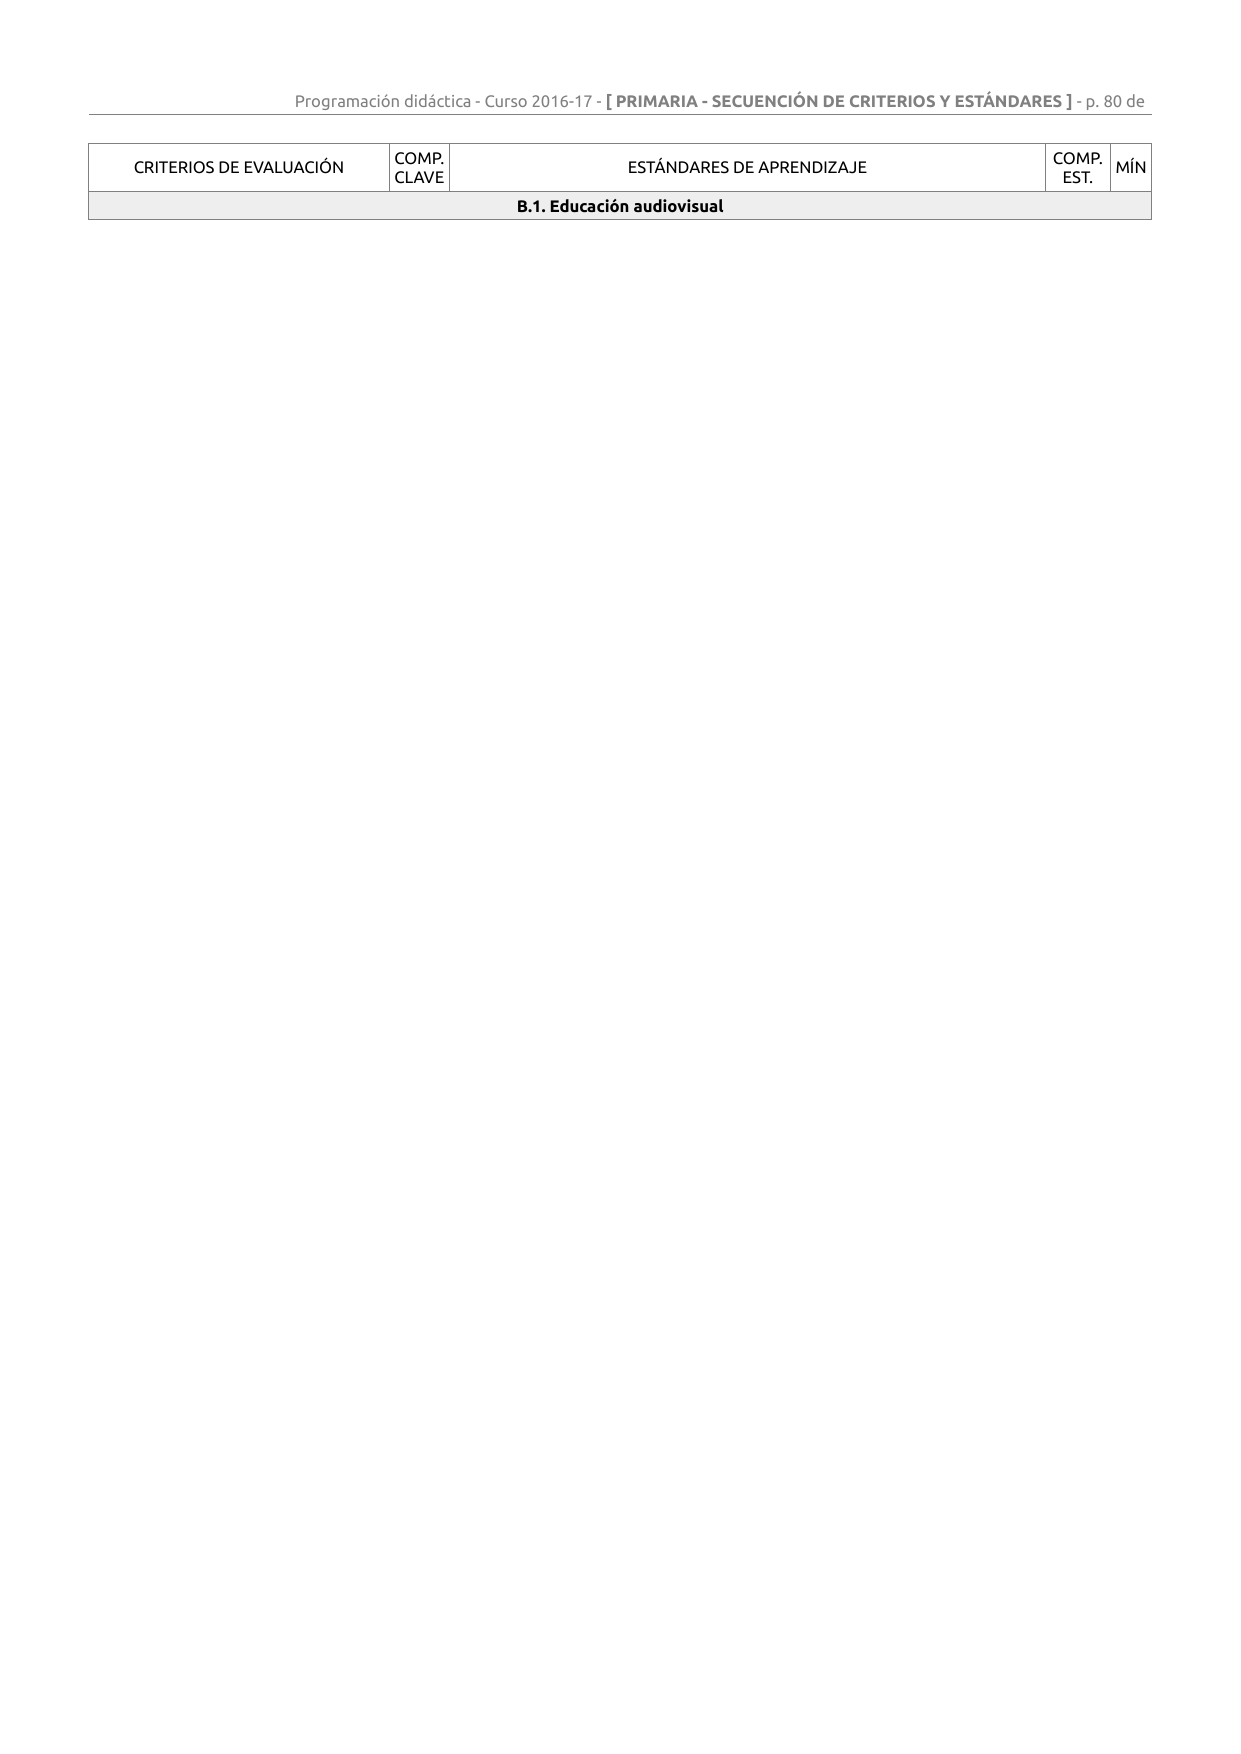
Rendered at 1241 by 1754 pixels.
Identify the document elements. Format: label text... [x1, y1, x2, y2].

table_cell B.1. Educación audiovisual [89, 192, 1151, 219]
table_header ESTÁNDARES DE APRENDIZAJE [450, 144, 1045, 191]
table_header COMP. CLAVE [390, 144, 449, 191]
table_header MÍN [1111, 144, 1151, 191]
table_header COMP. EST. [1046, 144, 1110, 191]
table_header CRITERIOS DE EVALUACIÓN [89, 144, 389, 191]
